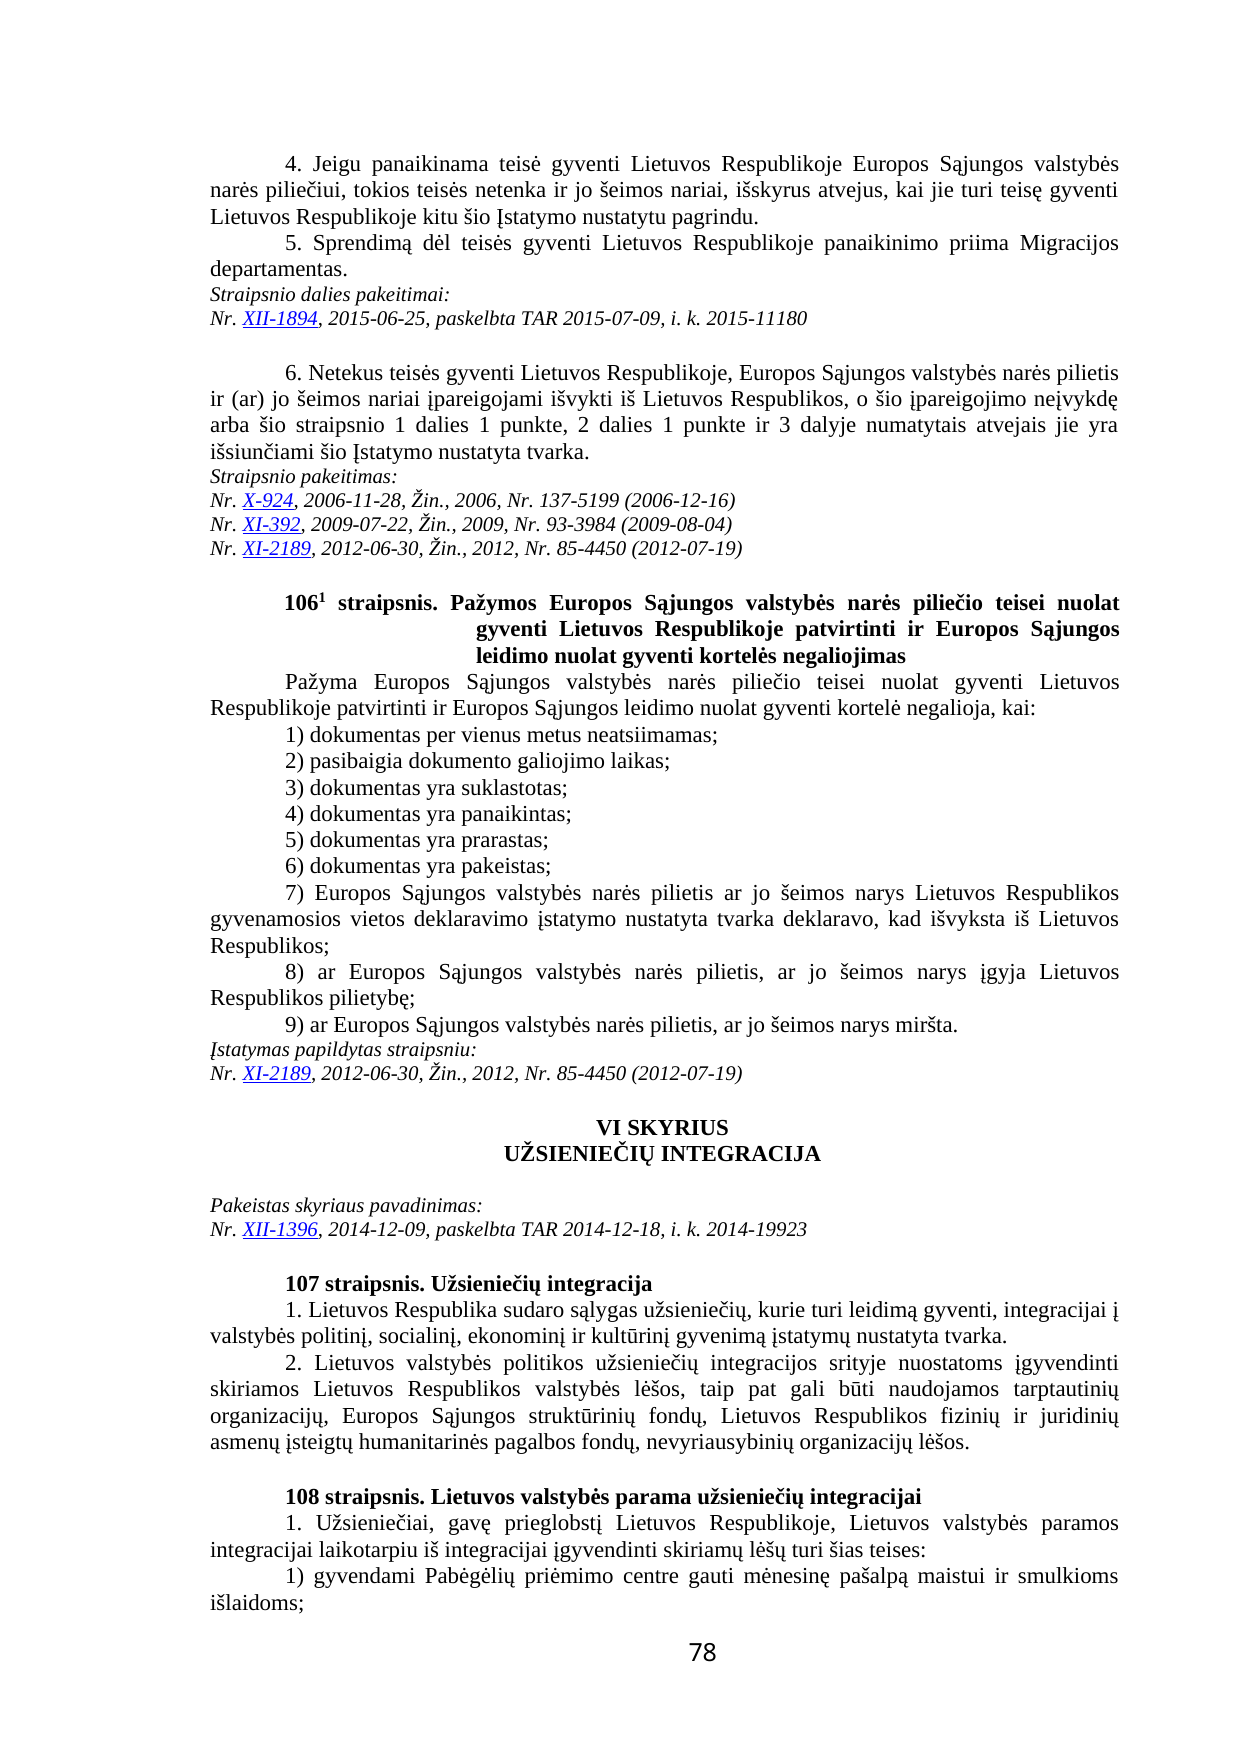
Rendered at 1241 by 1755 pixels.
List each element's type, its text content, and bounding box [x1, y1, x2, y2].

text 2. Lietuvos valstybės politikos užsieniečių integracijos srityje nuostatoms įgyvendinti skiriamos Lietuvos Respublikos valstybės lėšos, taip pat gali būti naudojamos tarptautinių organizacijų, Europos Sąjungos struktūrinių fondų, Lietuvos Respublikos fizinių ir juridinių asmenų įsteigtų humanitarinės pagalbos fondų, nevyriausybinių organizacijų lėšos. [210, 1349, 1120, 1454]
text Nr. XII-1894, 2015-06-25, paskelbta TAR 2015-07-09, i. k. 2015-11180 [210, 306, 1120, 330]
text 9) ar Europos Sąjungos valstybės narės pilietis, ar jo šeimos narys miršta. [210, 1011, 1120, 1037]
text Nr. XI-2189, 2012-06-30, Žin., 2012, Nr. 85-4450 (2012-07-19) [210, 1061, 1120, 1085]
text 8) ar Europos Sąjungos valstybės narės pilietis, ar jo šeimos narys įgyja Lietuvos Respublikos pilietybę; [210, 958, 1120, 1011]
text VI SKYRIUS [210, 1114, 1120, 1140]
text Nr. XI-2189, 2012-06-30, Žin., 2012, Nr. 85-4450 (2012-07-19) [210, 536, 1120, 560]
text Nr. XII-1396, 2014-12-09, paskelbta TAR 2014-12-18, i. k. 2014-19923 [210, 1217, 1120, 1241]
text 1) gyvendami Pabėgėlių priėmimo centre gauti mėnesinę pašalpą maistui ir smulkioms išlaidoms; [210, 1562, 1120, 1615]
text Įstatymas papildytas straipsniu: [210, 1037, 1120, 1061]
text Nr. X-924, 2006-11-28, Žin., 2006, Nr. 137-5199 (2006-12-16) [210, 488, 1120, 512]
text 5. Sprendimą dėl teisės gyventi Lietuvos Respublikoje panaikinimo priima Migracijos departamentas. [210, 229, 1120, 282]
text 1061 straipsnis. Pažymos Europos Sąjungos valstybės narės piliečio teisei nuolat gyventi Lietuvos Respublikoje patvirtinti ir Europos Sąjungos leidimo nuolat gyventi kortelės negaliojimas [284, 589, 1120, 668]
text UŽSIENIEČIŲ INTEGRACIJA [210, 1140, 1120, 1167]
text 6) dokumentas yra pakeistas; [210, 853, 1120, 879]
text 107 straipsnis. Užsieniečių integracija [210, 1270, 1120, 1296]
text 7) Europos Sąjungos valstybės narės pilietis ar jo šeimos narys Lietuvos Respublikos gyvenamosios vietos deklaravimo įstatymo nustatyta tvarka deklaravo, kad išvyksta iš Lietuvos Respublikos; [210, 879, 1120, 958]
text 1) dokumentas per vienus metus neatsiimamas; [210, 721, 1120, 747]
text Pakeistas skyriaus pavadinimas: [210, 1193, 1120, 1217]
text Nr. XI-392, 2009-07-22, Žin., 2009, Nr. 93-3984 (2009-08-04) [210, 512, 1120, 536]
text Straipsnio dalies pakeitimai: [210, 282, 1120, 306]
text 1. Lietuvos Respublika sudaro sąlygas užsieniečių, kurie turi leidimą gyventi, integracijai į valstybės politinį, socialinį, ekonominį ir kultūrinį gyvenimą įstatymų nustatyta tvarka. [210, 1296, 1120, 1349]
text 108 straipsnis. Lietuvos valstybės parama užsieniečių integracijai [210, 1483, 1120, 1509]
text 4. Jeigu panaikinama teisė gyventi Lietuvos Respublikoje Europos Sąjungos valstybės narės piliečiui, tokios teisės netenka ir jo šeimos nariai, išskyrus atvejus, kai jie turi teisę gyventi Lietuvos Respublikoje kitu šio Įstatymo nustatytu pagrindu. [210, 150, 1120, 229]
text Straipsnio pakeitimas: [210, 464, 1120, 488]
text 3) dokumentas yra suklastotas; [210, 773, 1120, 800]
text Pažyma Europos Sąjungos valstybės narės piliečio teisei nuolat gyventi Lietuvos Respublikoje patvirtinti ir Europos Sąjungos leidimo nuolat gyventi kortelė negalioja, kai: [210, 668, 1120, 721]
text 6. Netekus teisės gyventi Lietuvos Respublikoje, Europos Sąjungos valstybės narės pilietis ir (ar) jo šeimos nariai įpareigojami išvykti iš Lietuvos Respublikos, o šio įpareigojimo neįvykdę arba šio straipsnio 1 dalies 1 punkte, 2 dalies 1 punkte ir 3 dalyje numatytais atvejais jie yra išsiunčiami šio Įstatymo nustatyta tvarka. [210, 359, 1120, 464]
text 5) dokumentas yra prarastas; [210, 826, 1120, 853]
text 4) dokumentas yra panaikintas; [210, 800, 1120, 826]
text 2) pasibaigia dokumento galiojimo laikas; [210, 747, 1120, 773]
text 1. Užsieniečiai, gavę prieglobstį Lietuvos Respublikoje, Lietuvos valstybės paramos integracijai laikotarpiu iš integracijai įgyvendinti skiriamų lėšų turi šias teises: [210, 1509, 1120, 1562]
